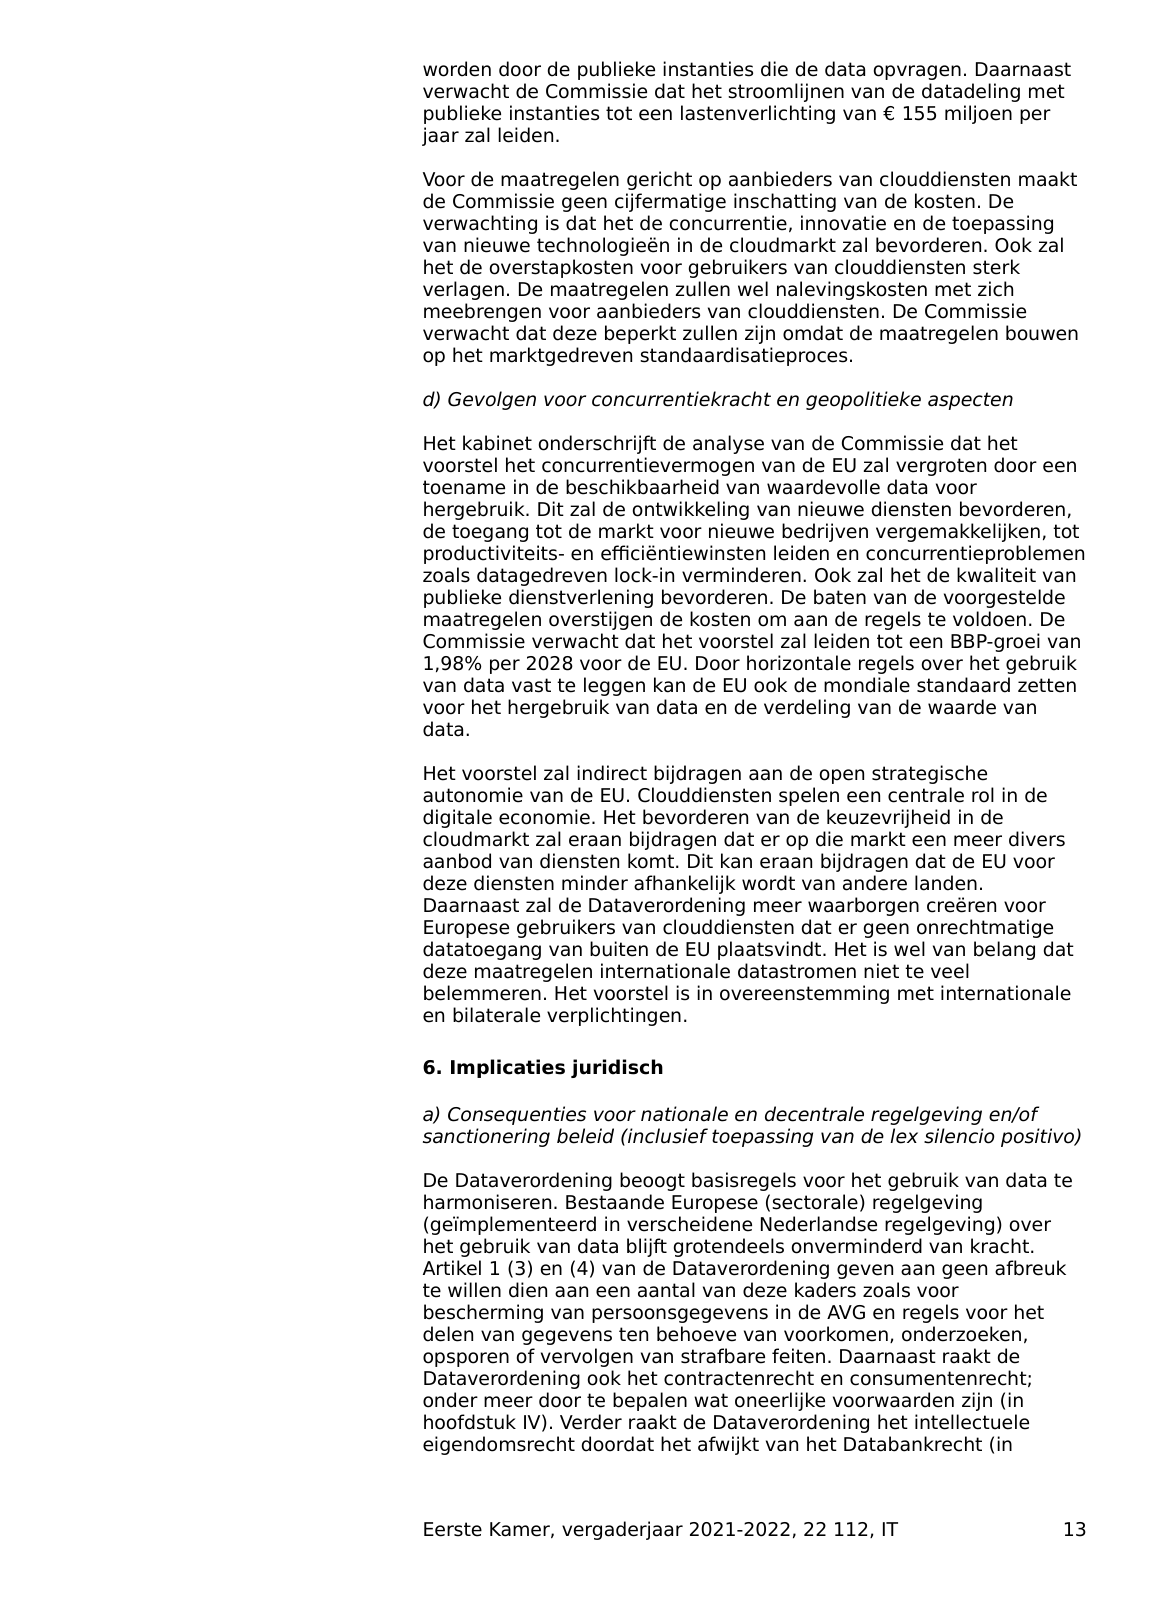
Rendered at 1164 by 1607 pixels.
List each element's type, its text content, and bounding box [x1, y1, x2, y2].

subtitle 6. Implicaties juridisch [422, 1057, 1087, 1079]
subtitle d) Gevolgen voor concurrentiekracht en geopolitieke aspecten [422, 389, 1087, 411]
text Het voorstel zal indirect bijdragen aan de open strategische autonomie van de EU. Clouddiensten spelen een centrale rol in de digitale economie. Het bevorderen van de keuzevrijheid in de cloudmarkt zal eraan bijdragen dat er op die markt een meer divers aanbod van diensten komt. Dit kan eraan bijdragen dat de EU voor deze diensten minder afhankelijk wordt van andere landen. Daarnaast zal de Dataverordening meer waarborgen creëren voor Europese gebruikers van clouddiensten dat er geen onrechtmatige datatoegang van buiten de EU plaatsvindt. Het is wel van belang dat deze maatregelen internationale datastromen niet te veel belemmeren. Het voorstel is in overeenstemming met internationale en bilaterale verplichtingen. [422, 763, 1087, 1027]
text De Dataverordening beoogt basisregels voor het gebruik van data te harmoniseren. Bestaande Europese (sectorale) regelgeving (geïmplementeerd in verscheidene Nederlandse regelgeving) over het gebruik van data blijft grotendeels onverminderd van kracht. Artikel 1 (3) en (4) van de Dataverordening geven aan geen afbreuk te willen dien aan een aantal van deze kaders zoals voor bescherming van persoonsgegevens in de AVG en regels voor het delen van gegevens ten behoeve van voorkomen, onderzoeken, opsporen of vervolgen van strafbare feiten. Daarnaast raakt de Dataverordening ook het contractenrecht en consumentenrecht; onder meer door te bepalen wat oneerlijke voorwaarden zijn (in hoofdstuk IV). Verder raakt de Dataverordening het intellectuele eigendomsrecht doordat het afwijkt van het Databankrecht (in [422, 1170, 1087, 1456]
text Het kabinet onderschrijft de analyse van de Commissie dat het voorstel het concurrentievermogen van de EU zal vergroten door een toename in de beschikbaarheid van waardevolle data voor hergebruik. Dit zal de ontwikkeling van nieuwe diensten bevorderen, de toegang tot de markt voor nieuwe bedrijven vergemakkelijken, tot productiviteits- en efficiëntiewinsten leiden en concurrentieproblemen zoals datagedreven lock-in verminderen. Ook zal het de kwaliteit van publieke dienstverlening bevorderen. De baten van de voorgestelde maatregelen overstijgen de kosten om aan de regels te voldoen. De Commissie verwacht dat het voorstel zal leiden tot een BBP-groei van 1,98% per 2028 voor de EU. Door horizontale regels over het gebruik van data vast te leggen kan de EU ook de mondiale standaard zetten voor het hergebruik van data en de verdeling van de waarde van data. [422, 433, 1087, 741]
text Voor de maatregelen gericht op aanbieders van clouddiensten maakt de Commissie geen cijfermatige inschatting van de kosten. De verwachting is dat het de concurrentie, innovatie en de toepassing van nieuwe technologieën in de cloudmarkt zal bevorderen. Ook zal het de overstapkosten voor gebruikers van clouddiensten sterk verlagen. De maatregelen zullen wel nalevingskosten met zich meebrengen voor aanbieders van clouddiensten. De Commissie verwacht dat deze beperkt zullen zijn omdat de maatregelen bouwen op het marktgedreven standaardisatieproces. [422, 169, 1087, 367]
subtitle a) Consequenties voor nationale en decentrale regelgeving en/of sanctionering beleid (inclusief toepassing van de lex silencio positivo) [422, 1104, 1087, 1148]
text worden door de publieke instanties die de data opvragen. Daarnaast verwacht de Commissie dat het stroomlijnen van de datadeling met publieke instanties tot een lastenverlichting van € 155 miljoen per jaar zal leiden. [422, 59, 1087, 147]
